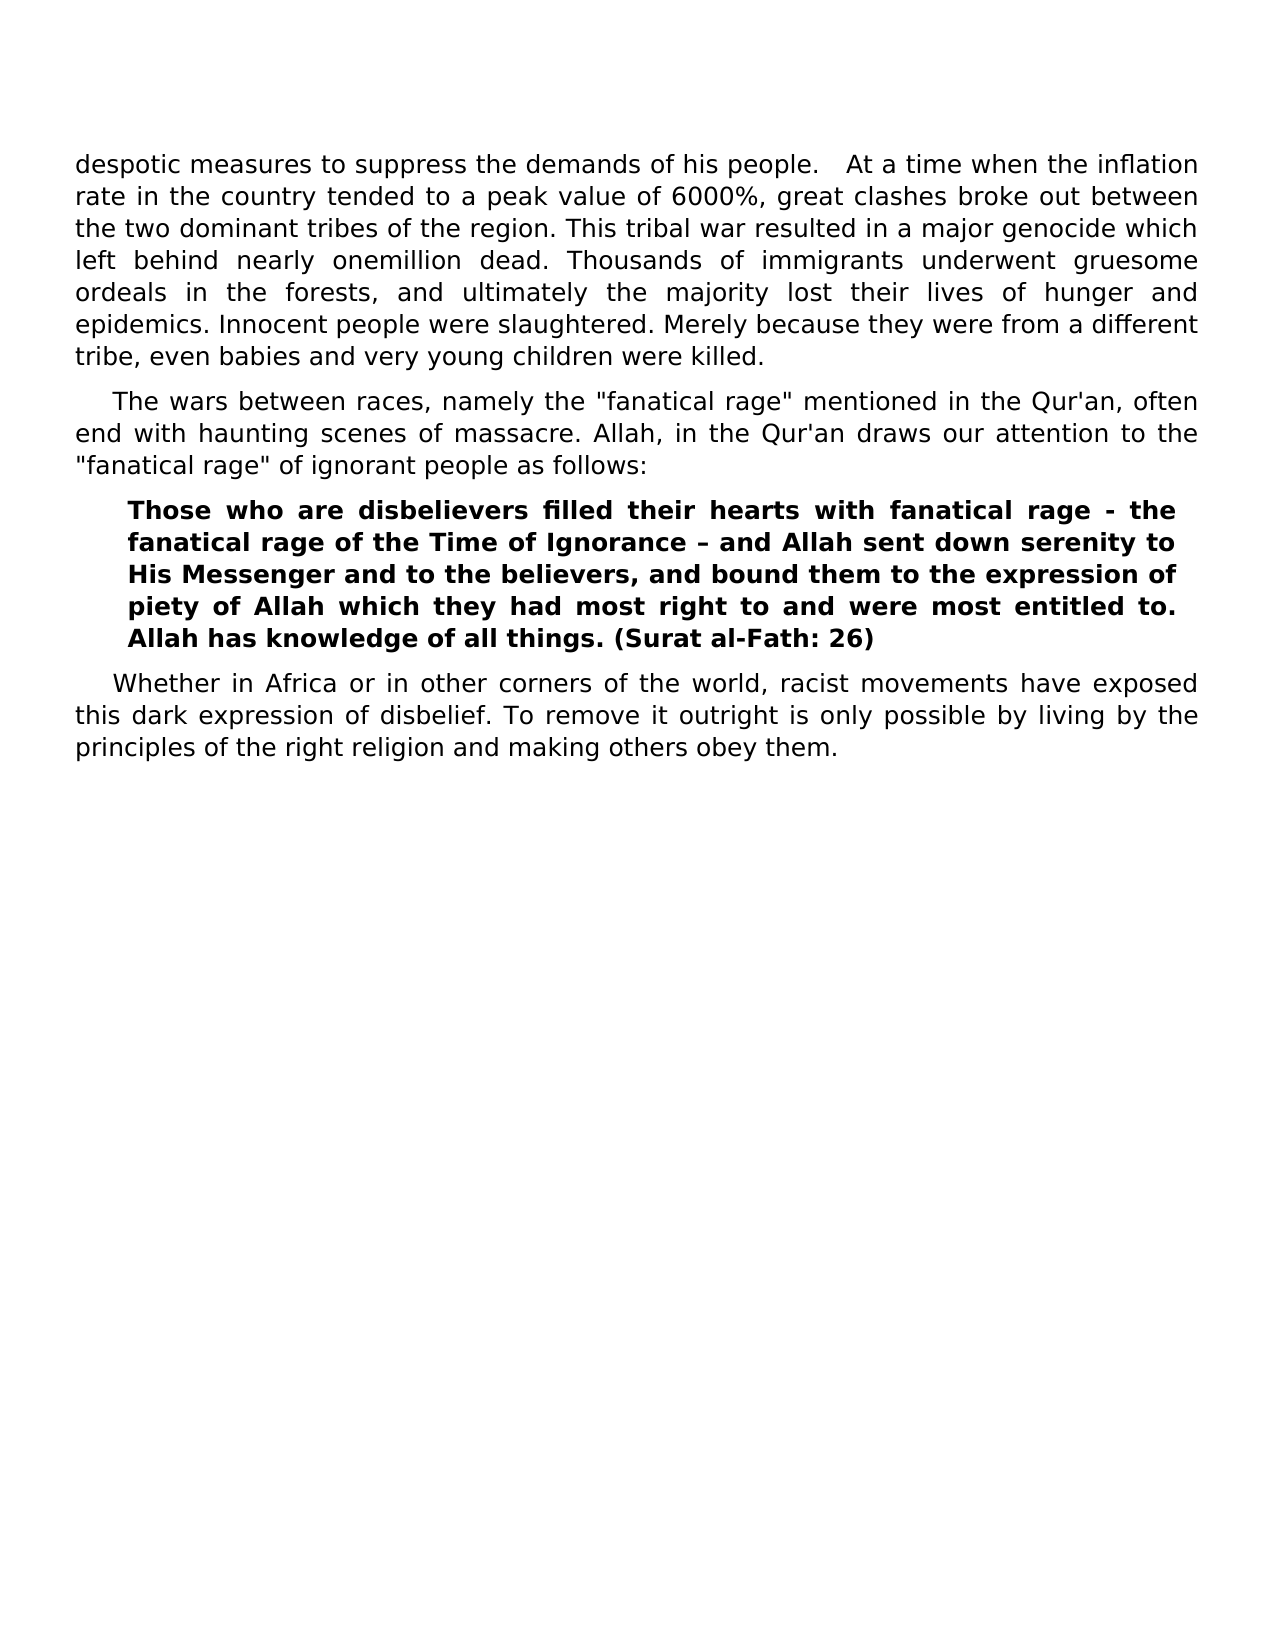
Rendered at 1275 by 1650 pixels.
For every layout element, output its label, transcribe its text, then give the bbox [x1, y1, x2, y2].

text The wars between races, namely the "fanatical rage" mentioned in the Qur'an, often end with haunting scenes of massacre. Allah, in the Qur'an draws our attention to the "fanatical rage" of ignorant people as follows: [75, 387, 1200, 480]
text Those who are disbelievers filled their hearts with fanatical rage - the fanatical rage of the Time of Ignorance – and Allah sent down serenity to His Messenger and to the believers, and bound them to the expression of piety of Allah which they had most right to and were most entitled to. Allah has knowledge of all things. (Surat al-Fath: 26) [127, 496, 1177, 653]
text despotic measures to suppress the demands of his people. At a time when the inflation rate in the country tended to a peak value of 6000%, great clashes broke out between the two dominant tribes of the region. This tribal war resulted in a major genocide which left behind nearly onemillion dead. Thousands of immigrants underwent gruesome ordeals in the forests, and ultimately the majority lost their lives of hunger and epidemics. Innocent people were slaughtered. Merely because they were from a different tribe, even babies and very young children were killed. [75, 150, 1200, 372]
text Whether in Africa or in other corners of the world, racist movements have exposed this dark expression of disbelief. To remove it outright is only possible by living by the principles of the right religion and making others obey them. [75, 669, 1200, 762]
